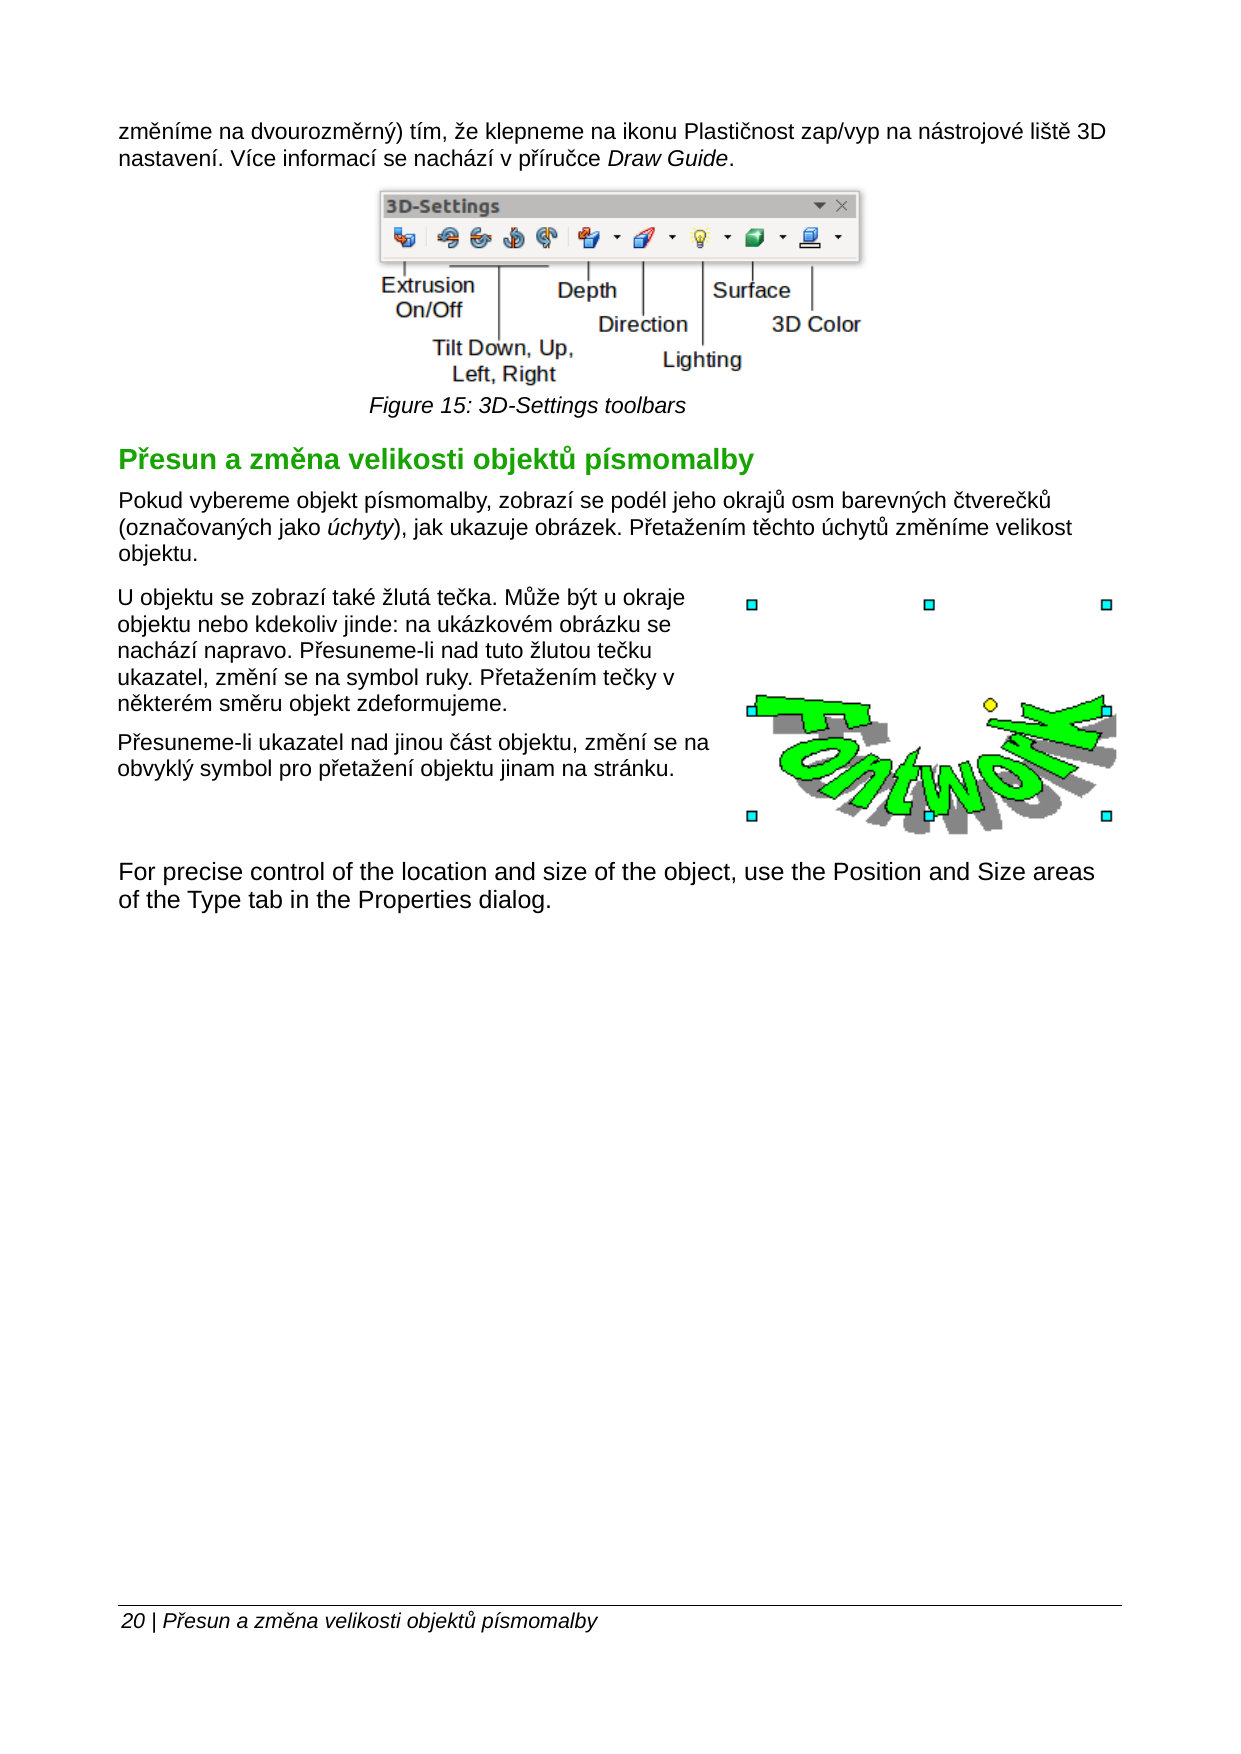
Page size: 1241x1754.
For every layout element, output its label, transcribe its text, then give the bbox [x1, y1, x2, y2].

text Figure 15: 3D-Settings toolbars [369, 392, 871, 418]
table_header U objektu se zobrazí také žlutá tečka. Může být u okraje objektu nebo kdekoliv jinde: na ukázkovém obrázku se nachází napravo. Přesuneme-li nad tuto žlutou tečku ukazatel, změní se na symbol ruky. Přetažením tečky v některém směru objekt zdeformujeme. Přesuneme-li ukazatel nad jinou část objektu, změní se na obvyklý symbol pro přetažení objektu jinam na stránku. [111, 579, 725, 857]
text změníme na dvourozměrný) tím, že klepneme na ikonu Plastičnost zap/vyp na nástrojové liště 3D nastavení. Více informací se nachází v příručce Draw Guide. [118, 118, 1122, 171]
table_header [725, 579, 1122, 857]
subtitle Přesun a změna velikosti objektů písmomalby [118, 442, 1122, 475]
picture [368, 183, 872, 392]
picture [742, 584, 1117, 836]
text Pokud vybereme objekt písmomalby, zobrazí se podél jeho okrajů osm barevných čtverečků (označovaných jako úchyty), jak ukazuje obrázek. Přetažením těchto úchytů změníme velikost objektu. [118, 487, 1122, 566]
text For precise control of the location and size of the object, use the Position and Size areas of the Type tab in the Properties dialog. [118, 857, 1122, 914]
